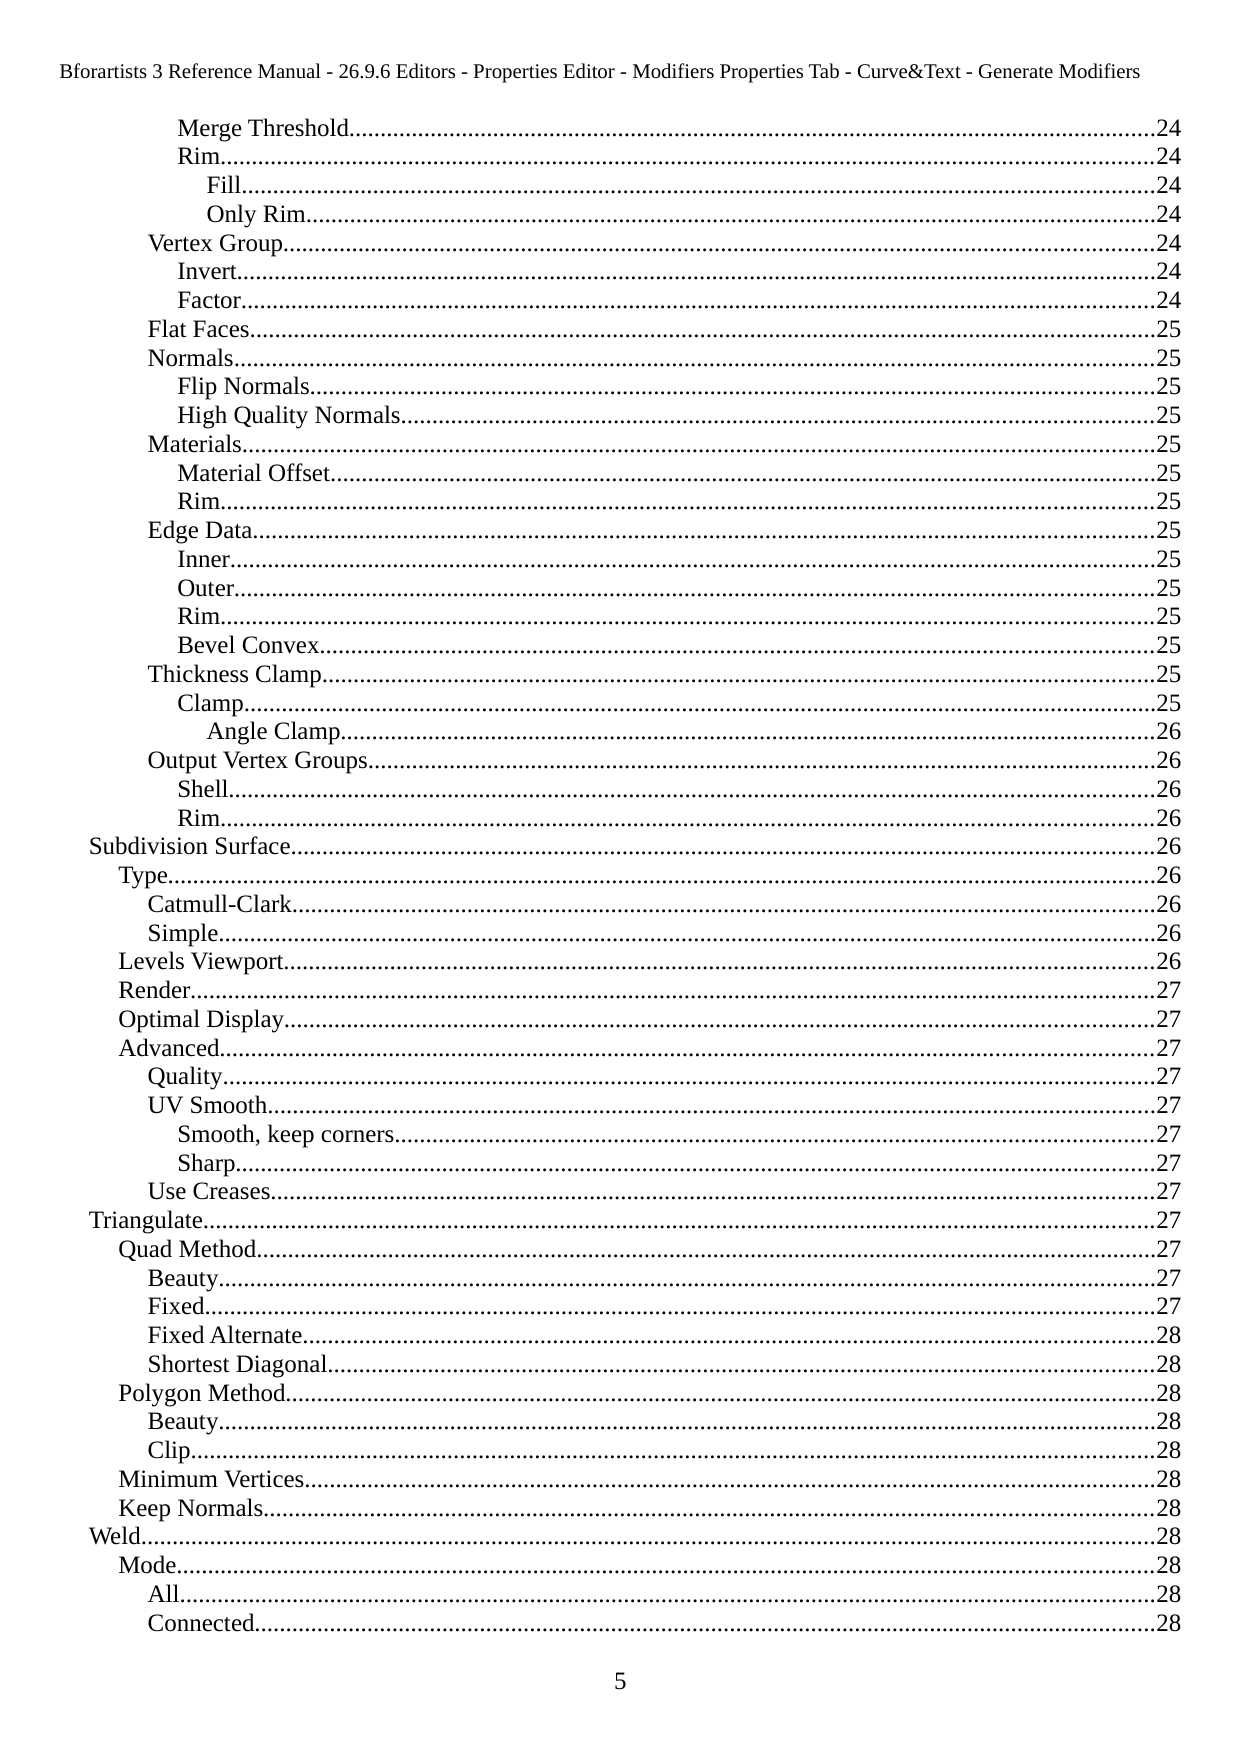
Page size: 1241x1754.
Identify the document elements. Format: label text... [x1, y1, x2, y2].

text Output Vertex Groups 26 [147, 745, 1181, 774]
text Connected 28 [147, 1608, 1181, 1636]
text Invert 24 [177, 256, 1181, 285]
text Outer 25 [177, 573, 1181, 601]
text Smooth, keep corners 27 [177, 1119, 1181, 1148]
text Rim 25 [177, 601, 1181, 630]
text Rim 24 [177, 141, 1181, 170]
text Shortest Diagonal 28 [147, 1349, 1181, 1378]
text Use Creases 27 [147, 1176, 1181, 1205]
text Rim 25 [177, 486, 1181, 515]
text Flat Faces 25 [147, 314, 1181, 343]
text Fixed Alternate 28 [147, 1320, 1181, 1349]
text Rim 26 [177, 803, 1181, 831]
text Material Offset 25 [177, 458, 1181, 486]
text Normals 25 [147, 343, 1181, 371]
text Polygon Method 28 [118, 1378, 1181, 1406]
text Shell 26 [177, 774, 1181, 803]
text Merge Threshold 24 [177, 113, 1181, 141]
text Only Rim 24 [206, 199, 1181, 228]
text Weld 28 [88, 1521, 1181, 1550]
text Beauty 27 [147, 1263, 1181, 1291]
text Bevel Convex 25 [177, 630, 1181, 659]
text Angle Clamp 26 [206, 716, 1181, 745]
text Type 26 [118, 860, 1181, 889]
text Triangulate 27 [88, 1205, 1181, 1234]
text Edge Data 25 [147, 515, 1181, 544]
text Fill 24 [206, 170, 1181, 199]
text Flip Normals 25 [177, 371, 1181, 400]
text All 28 [147, 1579, 1181, 1608]
text Mode 28 [118, 1550, 1181, 1579]
text Levels Viewport 26 [118, 946, 1181, 975]
text UV Smooth 27 [147, 1090, 1181, 1119]
text Keep Normals 28 [118, 1493, 1181, 1521]
text Thickness Clamp 25 [147, 659, 1181, 688]
text Minimum Vertices 28 [118, 1464, 1181, 1493]
text Advanced 27 [118, 1033, 1181, 1061]
text Clamp 25 [177, 688, 1181, 716]
text Vertex Group 24 [147, 228, 1181, 256]
text Optimal Display 27 [118, 1004, 1181, 1033]
text Catmull-Clark 26 [147, 889, 1181, 918]
text Inner 25 [177, 544, 1181, 573]
text Quality 27 [147, 1061, 1181, 1090]
text Materials 25 [147, 429, 1181, 458]
text High Quality Normals 25 [177, 400, 1181, 429]
text Factor 24 [177, 285, 1181, 314]
text Clip 28 [147, 1435, 1181, 1464]
text Fixed 27 [147, 1291, 1181, 1320]
text Simple 26 [147, 918, 1181, 946]
text Sharp 27 [177, 1148, 1181, 1176]
text Render 27 [118, 975, 1181, 1004]
text Subdivision Surface 26 [88, 831, 1181, 860]
text Quad Method 27 [118, 1234, 1181, 1263]
text Beauty 28 [147, 1406, 1181, 1435]
